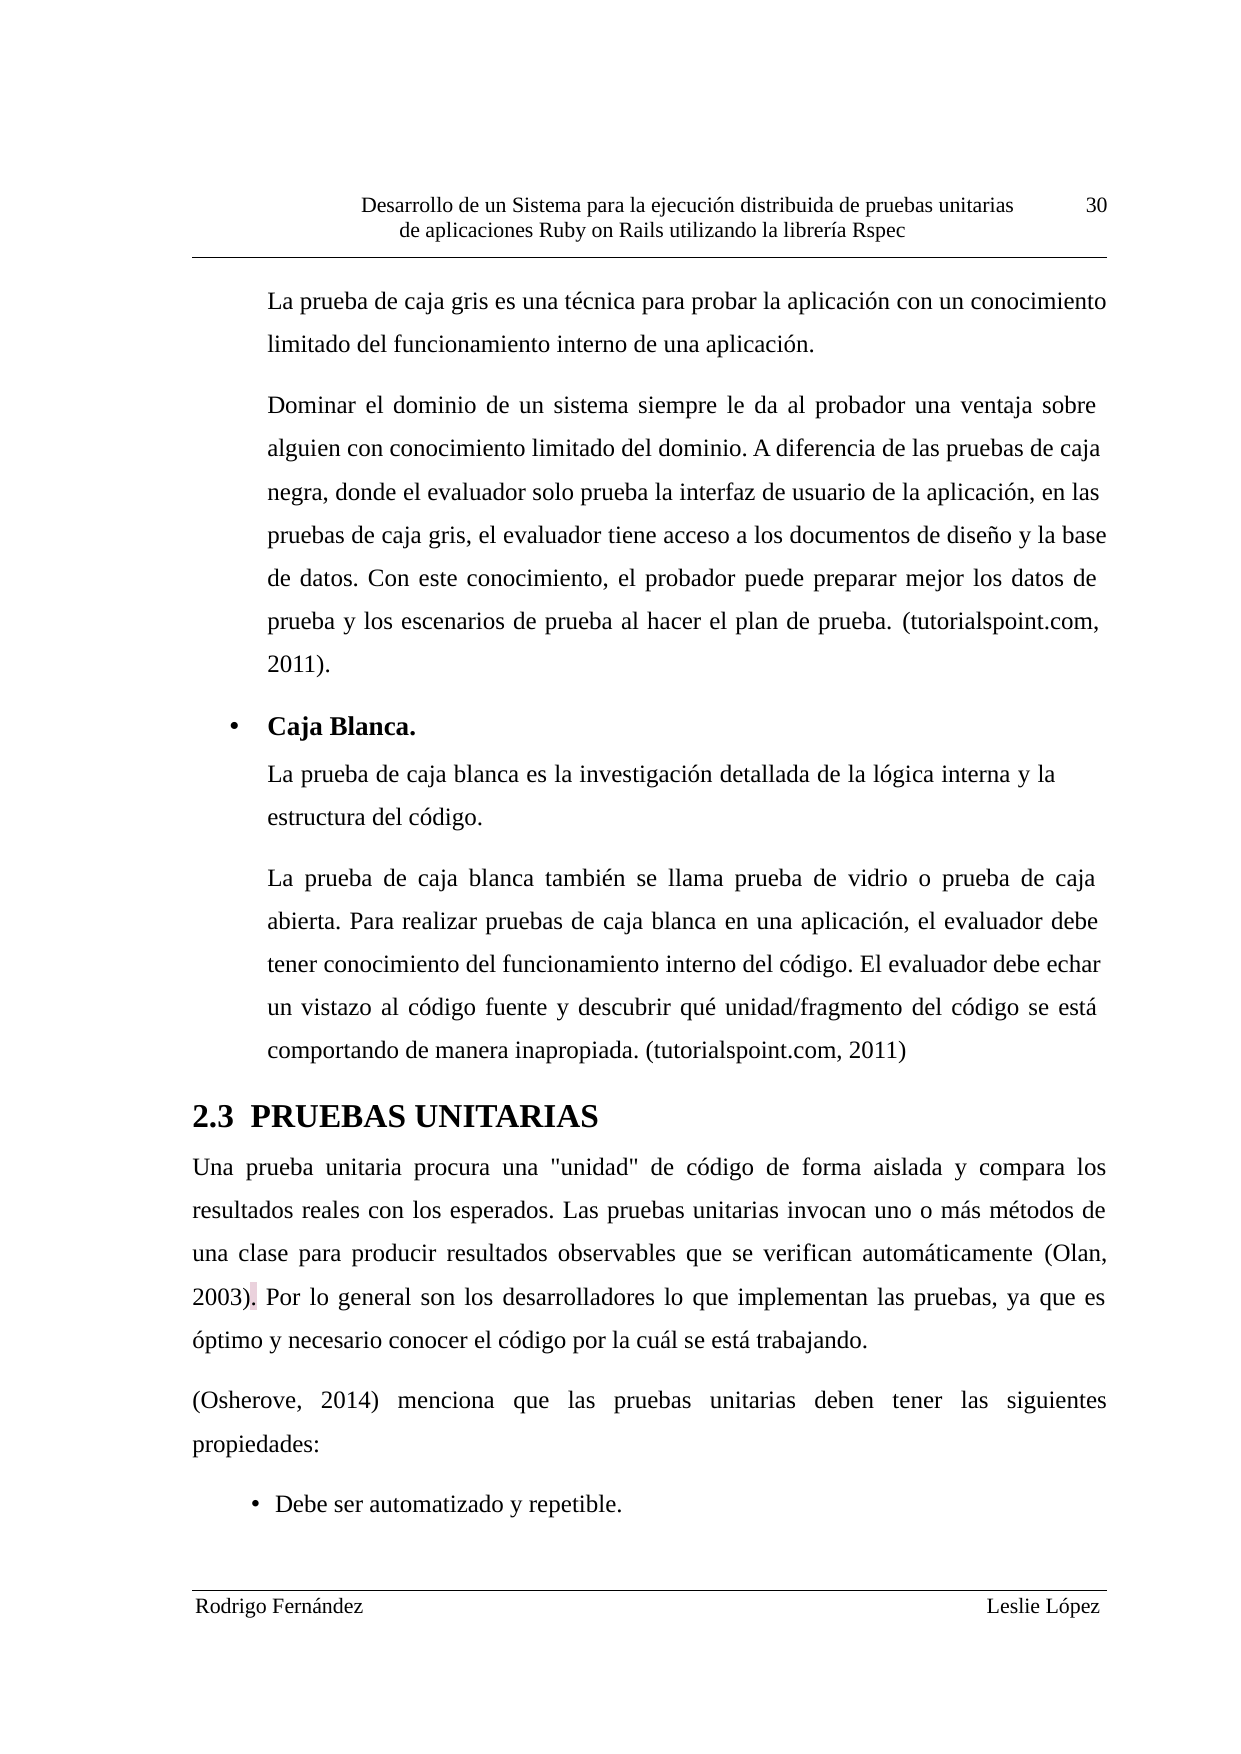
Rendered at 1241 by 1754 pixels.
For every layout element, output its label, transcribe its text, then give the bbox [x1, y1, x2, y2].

text Una prueba unitaria procura una "unidad" de código de forma aislada y compara los resultados reales con los esperados. Las pruebas unitarias invocan uno o más métodos de una clase para producir resultados observables que se verifican automáticamente (Olan, 2003)⁠. Por lo general son los desarrolladores lo que implementan las pruebas, ya que es óptimo y necesario conocer el código por la cuál se está trabajando. [192, 1152, 1107, 1353]
text La prueba de caja blanca es la investigación detallada de la lógica interna y la estructura del código. [192, 759, 1107, 831]
text La prueba de caja gris es una técnica para probar la aplicación con un conocimiento limitado del funcionamiento interno de una aplicación. [192, 286, 1107, 358]
text Dominar el dominio de un sistema siempre le da al probador una ventaja sobre alguien con conocimiento limitado del dominio. A diferencia de las pruebas de caja negra, donde el evaluador solo prueba la interfaz de usuario de la aplicación, en las pruebas de caja gris, el evaluador tiene acceso a los documentos de diseño y la base de datos. Con este conocimiento, el probador puede preparar mejor los datos de prueba y los escenarios de prueba al hacer el plan de prueba. (tutorialspoint.com, 2011).⁠ [192, 390, 1107, 678]
list Caja Blanca. [229, 710, 1107, 741]
subtitle Pruebas Unitarias [192, 1096, 1107, 1134]
list Debe ser automatizado y repetible. [251, 1489, 1107, 1518]
text La prueba de caja blanca también se llama prueba de vidrio o prueba de caja abierta. Para realizar pruebas de caja blanca en una aplicación, el evaluador debe tener conocimiento del funcionamiento interno del código. El evaluador debe echar un vistazo al código fuente y descubrir qué unidad/fragmento del código se está comportando de manera inapropiada. (tutorialspoint.com, 2011)⁠ [192, 863, 1107, 1064]
text (Osherove, 2014)⁠ menciona que las pruebas unitarias deben tener las siguientes propiedades: [192, 1386, 1107, 1457]
